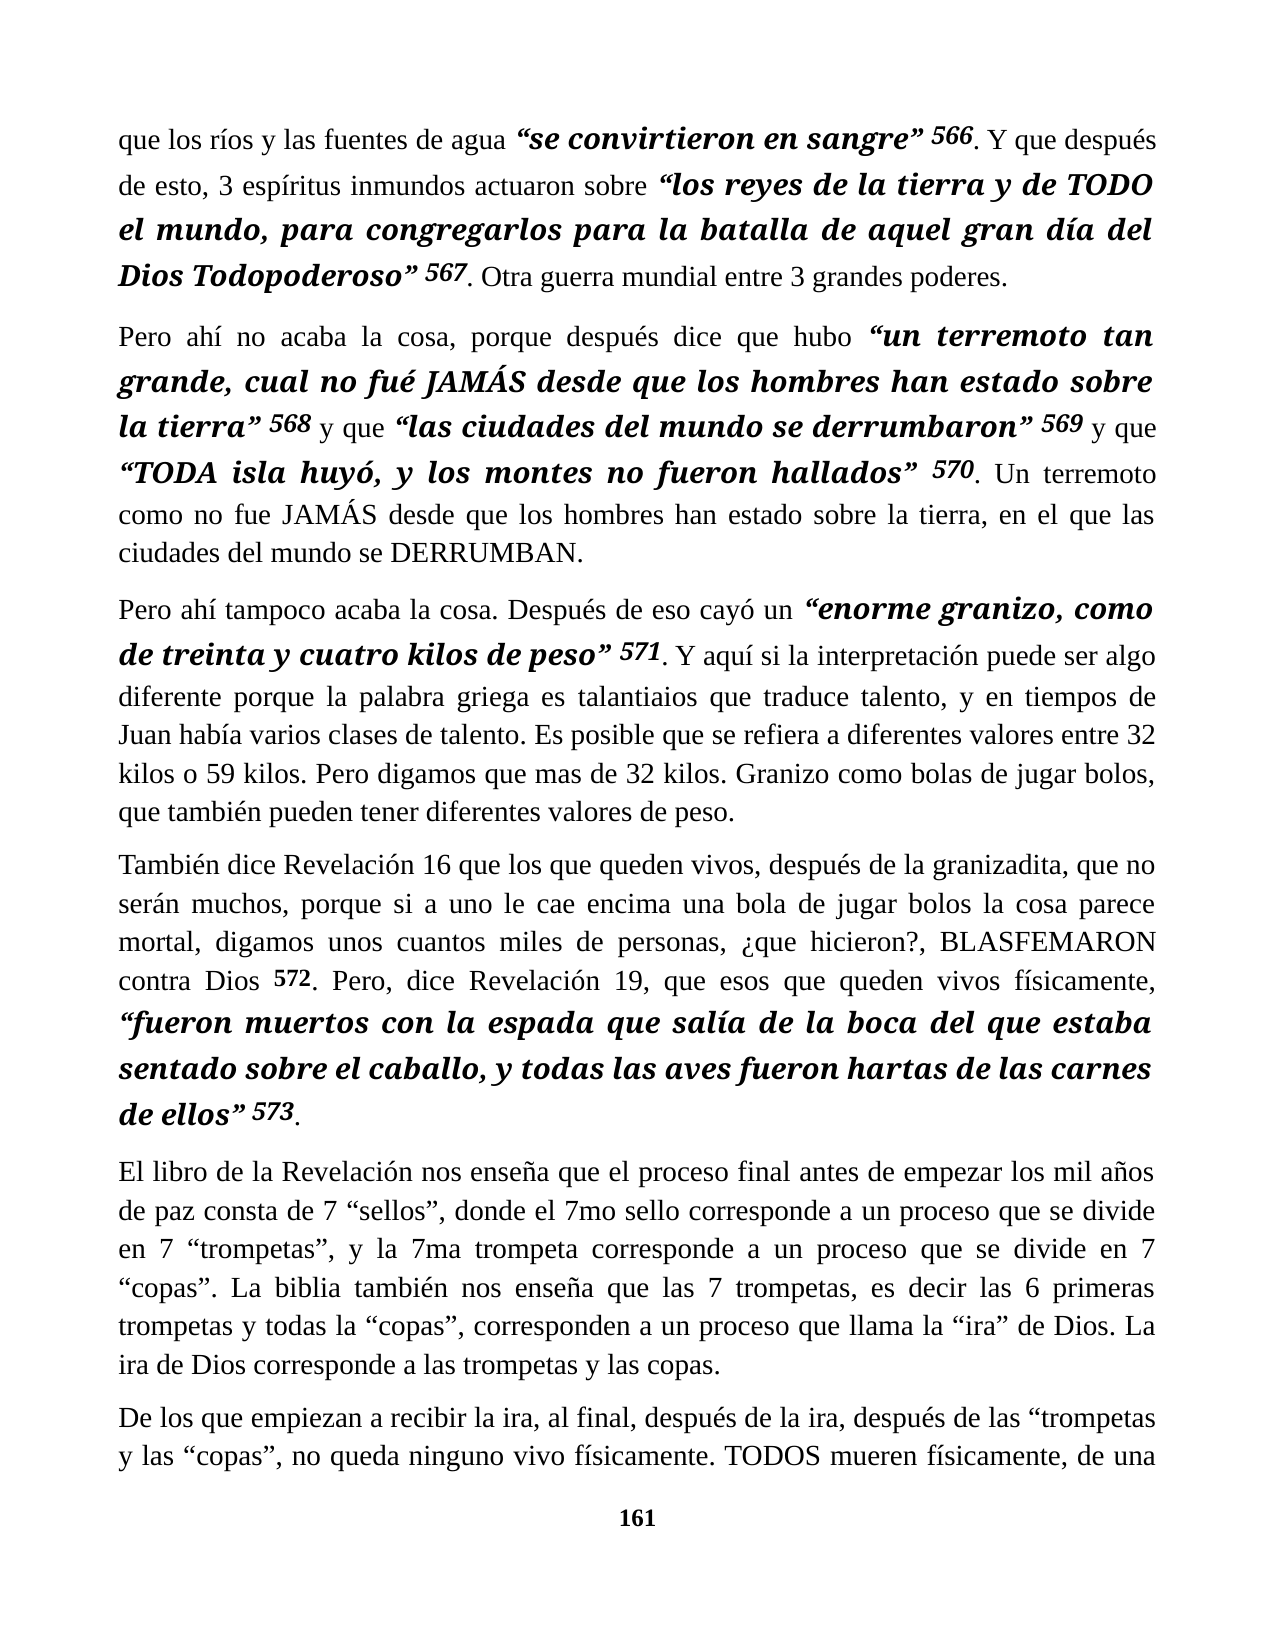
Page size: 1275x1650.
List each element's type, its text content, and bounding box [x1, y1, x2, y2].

text Pero ahí tampoco acaba la cosa. Después de eso cayó un “enorme granizo, como de treinta y cuatro kilos de peso” . Y aquí si la interpretación puede ser algo diferente porque la palabra griega es talantiaios que traduce talento, y en tiempos de Juan había varios clases de talento. Es posible que se refiera a diferentes valores entre 32 kilos o 59 kilos. Pero digamos que mas de 32 kilos. Granizo como bolas de jugar bolos, que también pueden tener diferentes valores de peso. [118, 588, 1157, 828]
text El libro de la Revelación nos enseña que el proceso final antes de empezar los mil años de paz consta de 7 “sellos”, donde el 7mo sello corresponde a un proceso que se divide en 7 “trompetas”, y la 7ma trompeta corresponde a un proceso que se divide en 7 “copas”. La biblia también nos enseña que las 7 trompetas, es decir las 6 primeras trompetas y todas la “copas”, corresponden a un proceso que llama la “ira” de Dios. La ira de Dios corresponde a las trompetas y las copas. [118, 1154, 1157, 1380]
text También dice Revelación 16 que los que queden vivos, después de la granizadita, que no serán muchos, porque si a uno le cae encima una bola de jugar bolos la cosa parece mortal, digamos unos cuantos miles de personas, ¿que hicieron?, BLASFEMARON contra Dios . Pero, dice Revelación 19, que esos que queden vivos físicamente, “fueron muertos con la espada que salía de la boca del que estaba sentado sobre el caballo, y todas las aves fueron hartas de las carnes de ellos” . [118, 847, 1157, 1133]
text Pero ahí no acaba la cosa, porque después dice que hubo “un terremoto tan grande, cual no fué JAMÁS desde que los hombres han estado sobre la tierra” y que “las ciudades del mundo se derrumbaron” y que “TODA isla huyó, y los montes no fueron hallados” . Un terremoto como no fue JAMÁS desde que los hombres han estado sobre la tierra, en el que las ciudades del mundo se DERRUMBAN. [118, 315, 1157, 569]
text De los que empiezan a recibir la ira, al final, después de la ira, después de las “trompetas y las “copas”, no queda ninguno vivo físicamente. TODOS mueren físicamente, de una [118, 1400, 1157, 1472]
text que los ríos y las fuentes de agua “se convirtieron en sangre” . Y que después de esto, 3 espíritus inmundos actuaron sobre “los reyes de la tierra y de TODO el mundo, para congregarlos para la batalla de aquel gran día del Dios Todopoderoso” . Otra guerra mundial entre 3 grandes poderes. [118, 118, 1157, 295]
